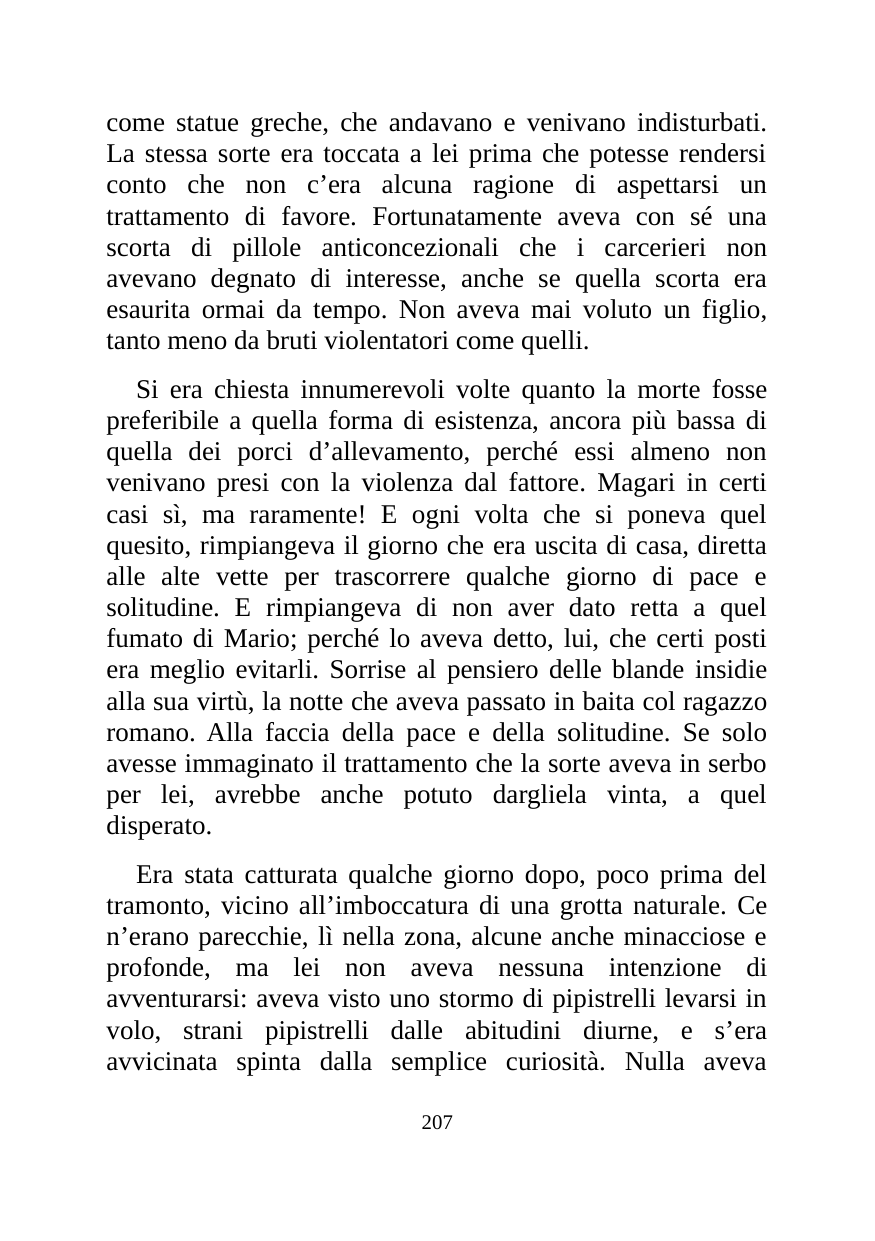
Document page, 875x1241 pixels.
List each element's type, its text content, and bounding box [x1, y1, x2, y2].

text come statue greche, che andavano e venivano indisturbati. La stessa sorte era toccata a lei prima che potesse rendersi conto che non c’era alcuna ragione di aspettarsi un trattamento di favore. Fortunatamente aveva con sé una scorta di pillole anticoncezionali che i carcerieri non avevano degnato di interesse, anche se quella scorta era esaurita ormai da tempo. Non aveva mai voluto un figlio, tanto meno da bruti violentatori come quelli. [106, 106, 768, 355]
text Si era chiesta innumerevoli volte quanto la morte fosse preferibile a quella forma di esistenza, ancora più bassa di quella dei porci d’allevamento, perché essi almeno non venivano presi con la violenza dal fattore. Magari in certi casi sì, ma raramente! E ogni volta che si poneva quel quesito, rimpiangeva il giorno che era uscita di casa, diretta alle alte vette per trascorrere qualche giorno di pace e solitudine. E rimpiangeva di non aver dato retta a quel fumato di Mario; perché lo aveva detto, lui, che certi posti era meglio evitarli. Sorrise al pensiero delle blande insidie alla sua virtù, la notte che aveva passato in baita col ragazzo romano. Alla faccia della pace e della solitudine. Se solo avesse immaginato il trattamento che la sorte aveva in serbo per lei, avrebbe anche potuto dargliela vinta, a quel disperato. [106, 373, 768, 840]
text Era stata catturata qualche giorno dopo, poco prima del tramonto, vicino all’imboccatura di una grotta naturale. Ce n’erano parecchie, lì nella zona, alcune anche minacciose e profonde, ma lei non aveva nessuna intenzione di avventurarsi: aveva visto uno stormo di pipistrelli levarsi in volo, strani pipistrelli dalle abitudini diurne, e s’era avvicinata spinta dalla semplice curiosità. Nulla aveva [106, 858, 768, 1076]
